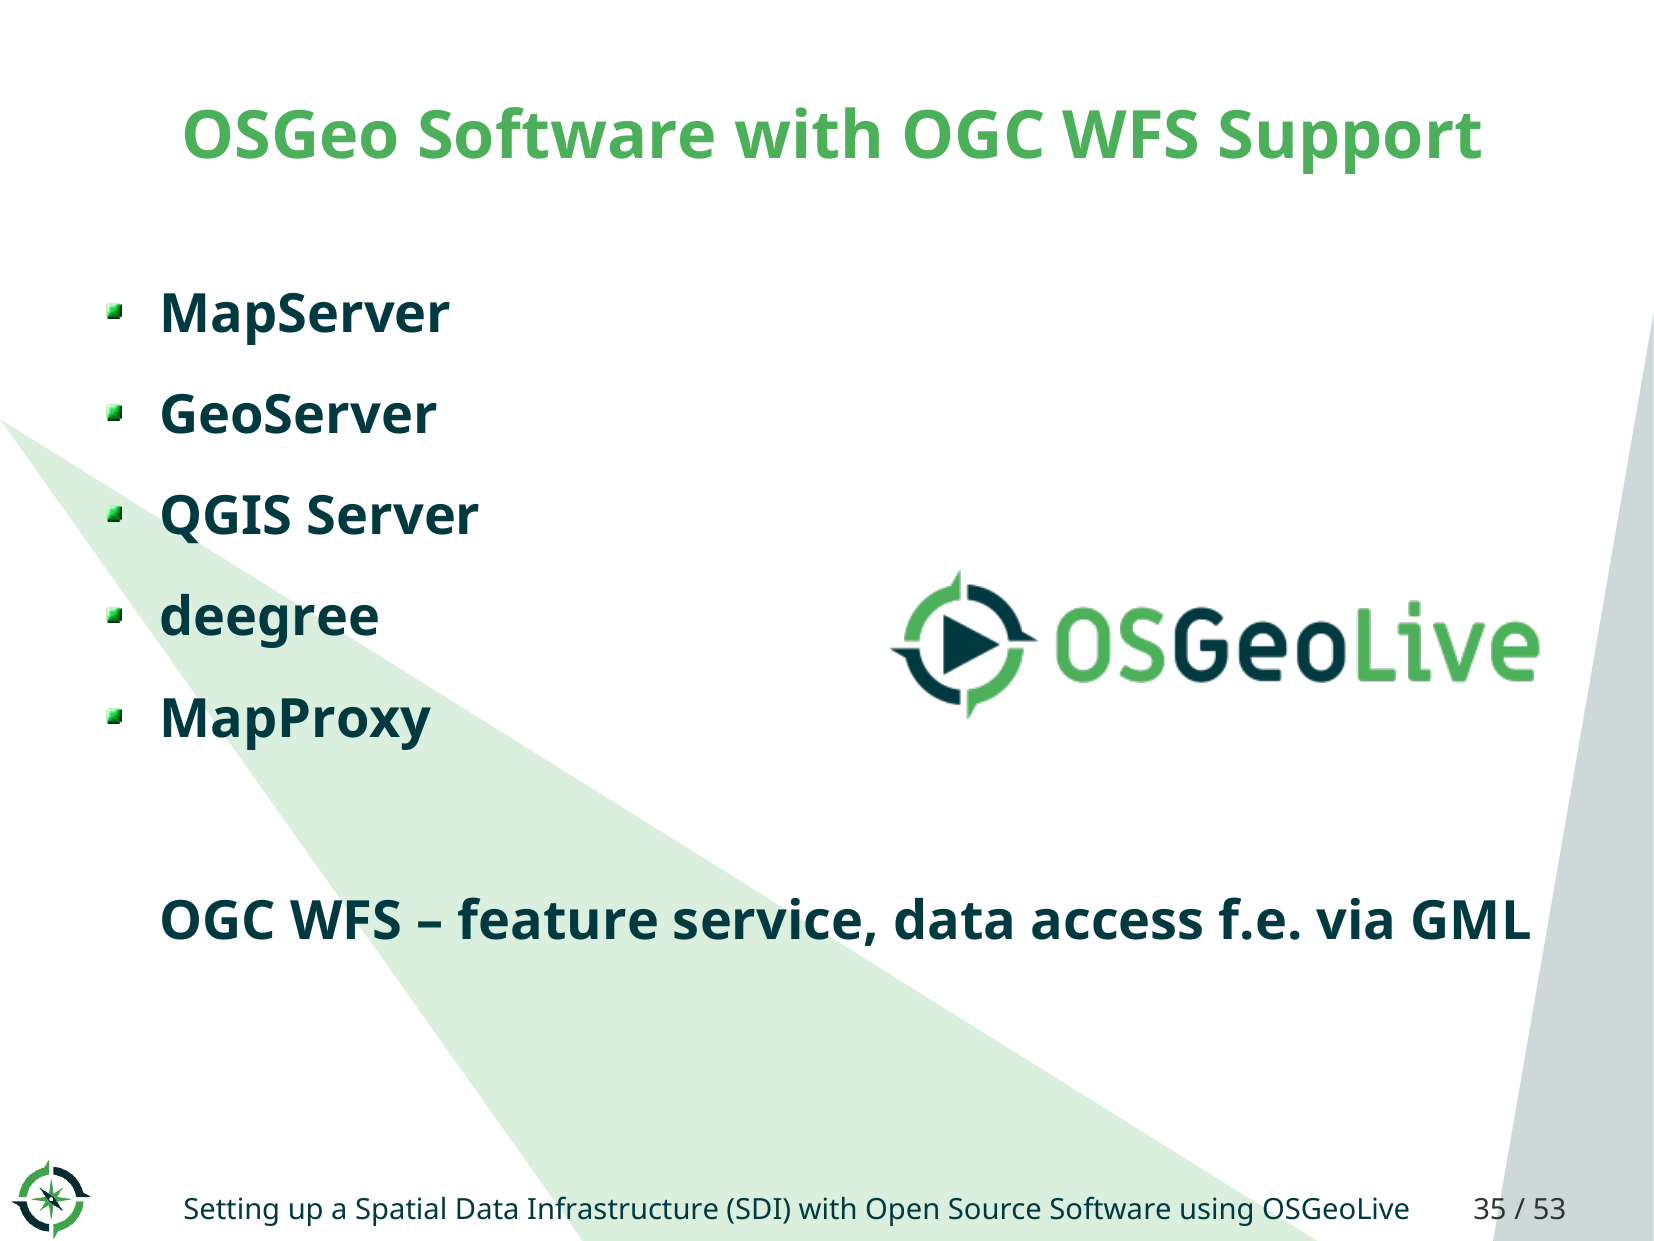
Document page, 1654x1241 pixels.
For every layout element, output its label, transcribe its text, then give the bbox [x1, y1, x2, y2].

picture [745, 566, 1654, 724]
title OSGeo Software with OGC WFS Support [88, 55, 1577, 211]
list MapServer GeoServer QGIS Server deegree MapProxy OGC WFS – feature service, data access f.e. via GML [88, 274, 1577, 1093]
picture [10, 1158, 92, 1240]
